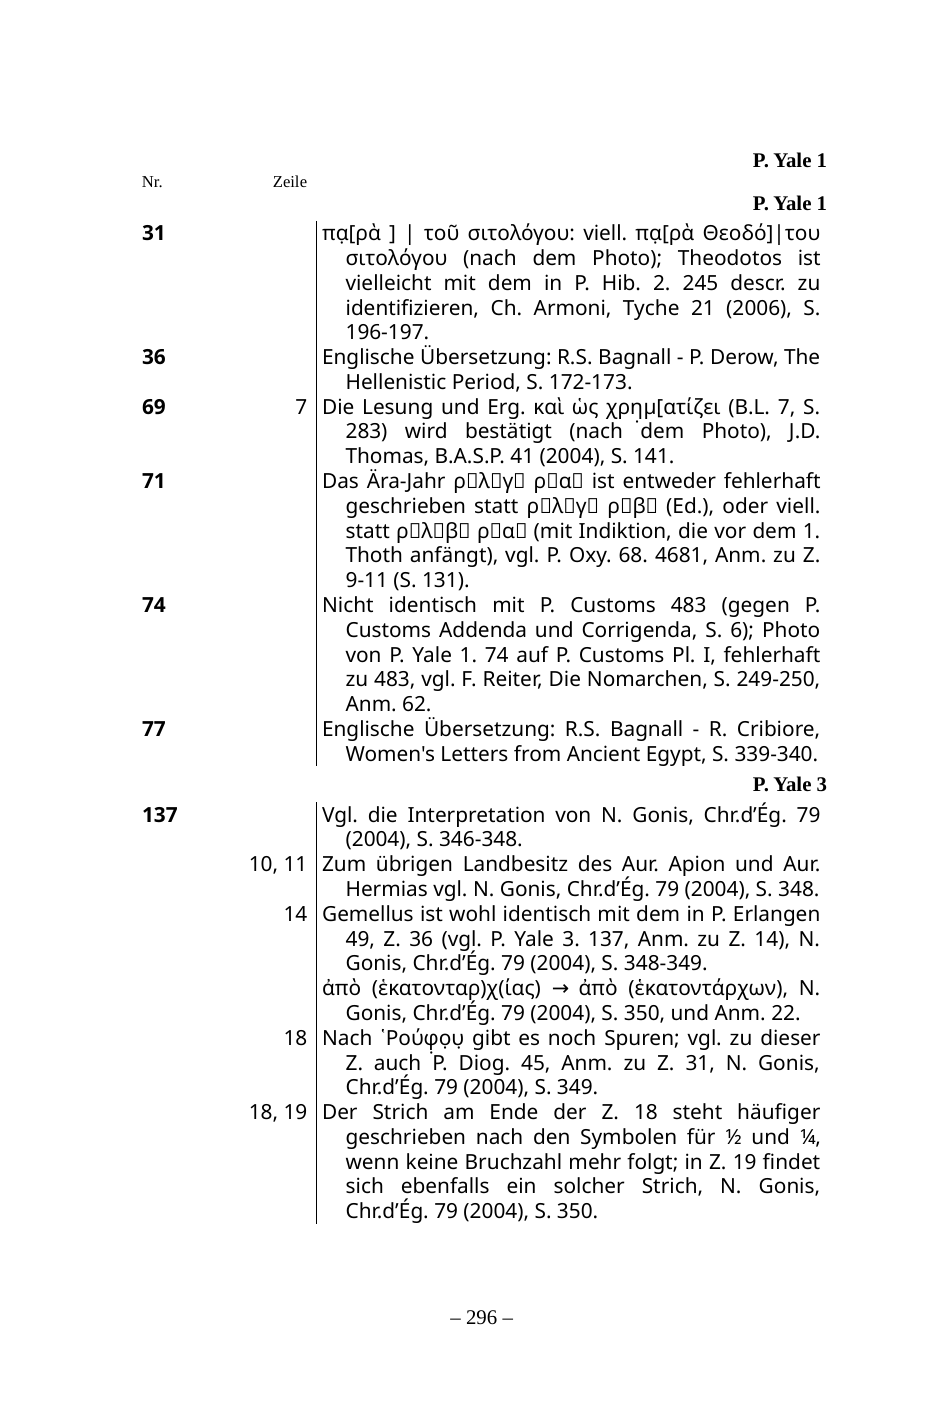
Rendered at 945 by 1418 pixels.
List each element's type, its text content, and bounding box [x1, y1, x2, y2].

table_cell Zum übrigen Landbesitz des Aur. Apion und Aur. Hermias vgl. N. Gonis, Chr.d’Ég. 79 (2004), S. 348. [317, 852, 827, 901]
table_cell [136, 1025, 224, 1100]
subtitle P. Yale 3 [136, 772, 827, 796]
table_cell Nach ῾Ρούφ̣ο̣υ̣ gibt es noch Spuren; vgl. zu dieser Z. auch P. Diog. 45, Anm. zu Z. 31, N. Gonis, Chr.d’Ég. 79 (2004), S. 349. [317, 1025, 827, 1100]
table_cell 77 [136, 717, 316, 766]
table_cell [136, 901, 224, 976]
table_cell 14 [224, 901, 316, 976]
table_cell [224, 469, 316, 593]
table_cell Nicht identisch mit P. Customs 483 (gegen P. Customs Addenda und Corrigenda, S. 6); Photo von P. Yale 1. 74 auf P. Customs Pl. I, fehlerhaft zu 483, vgl. F. Reiter, Die Nomarchen, S. 249-250, Anm. 62. [317, 593, 827, 717]
table_cell Gemellus ist wohl identisch mit dem in P. Erlangen 49, Z. 36 (vgl. P. Yale 3. 137, Anm. zu Z. 14), N. Gonis, Chr.d’Ég. 79 (2004), S. 348-349. [317, 901, 827, 976]
table_cell 74 [136, 593, 316, 717]
table_header 31 [136, 221, 316, 345]
table_header 137 [136, 802, 316, 852]
table_cell 10, 11 [224, 852, 316, 901]
table_cell 7 [224, 394, 316, 469]
table_cell Der Strich am Ende der Z. 18 steht häufiger geschrieben nach den Symbolen für ½ und ¼, wenn keine Bruchzahl mehr folgt; in Z. 19 findet sich ebenfalls ein solcher Strich, N. Gonis, Chr.d’Ég. 79 (2004), S. 350. [317, 1100, 827, 1224]
table_header πα̣[ρὰ ] | τοῦ σιτολόγου: viell. πα̣[ρὰ Θεοδό]|του σιτολόγου (nach dem Photo); Theodotos ist vielleicht mit dem in P. Hib. 2. 245 descr. zu identifizieren, Ch. Armoni, Tyche 21 (2006), S. 196-197. [317, 221, 827, 345]
table_cell Englische Übersetzung: R.S. Bagnall - P. Derow, The Hellenistic Period, S. 172-173. [317, 345, 827, 394]
table_cell [136, 976, 224, 1025]
table_cell ἀπὸ (ἑκατονταρ)χ(ίας) → ἀπὸ (ἑκατοντάρχων), N. Gonis, Chr.d’Ég. 79 (2004), S. 350, und Anm. 22. [317, 976, 827, 1025]
table_cell Die Lesung und Erg. καὶ ὡς χρη̣μ[ατίζει (B.L. 7, S. 283) wird bestätigt (nach dem Photo), J.D. Thomas, B.A.S.P. 41 (2004), S. 141. [317, 394, 827, 469]
table_cell 71 [136, 469, 224, 593]
table_cell [136, 1100, 224, 1224]
table_cell Englische Übersetzung: R.S. Bagnall - R. Cribiore, Women's Letters from Ancient Egypt, S. 339-340. [317, 717, 827, 766]
table_cell 18 [224, 1025, 316, 1100]
table_header Vgl. die Interpretation von N. Gonis, Chr.d’Ég. 79 (2004), S. 346-348. [317, 802, 827, 852]
subtitle P. Yale 1 [136, 191, 827, 215]
table_cell 36 [136, 345, 316, 394]
table_cell 69 [136, 394, 224, 469]
table_cell [136, 852, 224, 901]
table_cell Das Ära-Jahr ρλγ ρα ist entweder fehlerhaft geschrieben statt ρλγ ρβ (Ed.), oder viell. statt ρλβ ρα (mit Indiktion, die vor dem 1. Thoth anfängt), vgl. P. Oxy. 68. 4681, Anm. zu Z. 9-11 (S. 131). [317, 469, 827, 593]
table_cell 18, 19 [224, 1100, 316, 1224]
table_cell [224, 976, 316, 1025]
